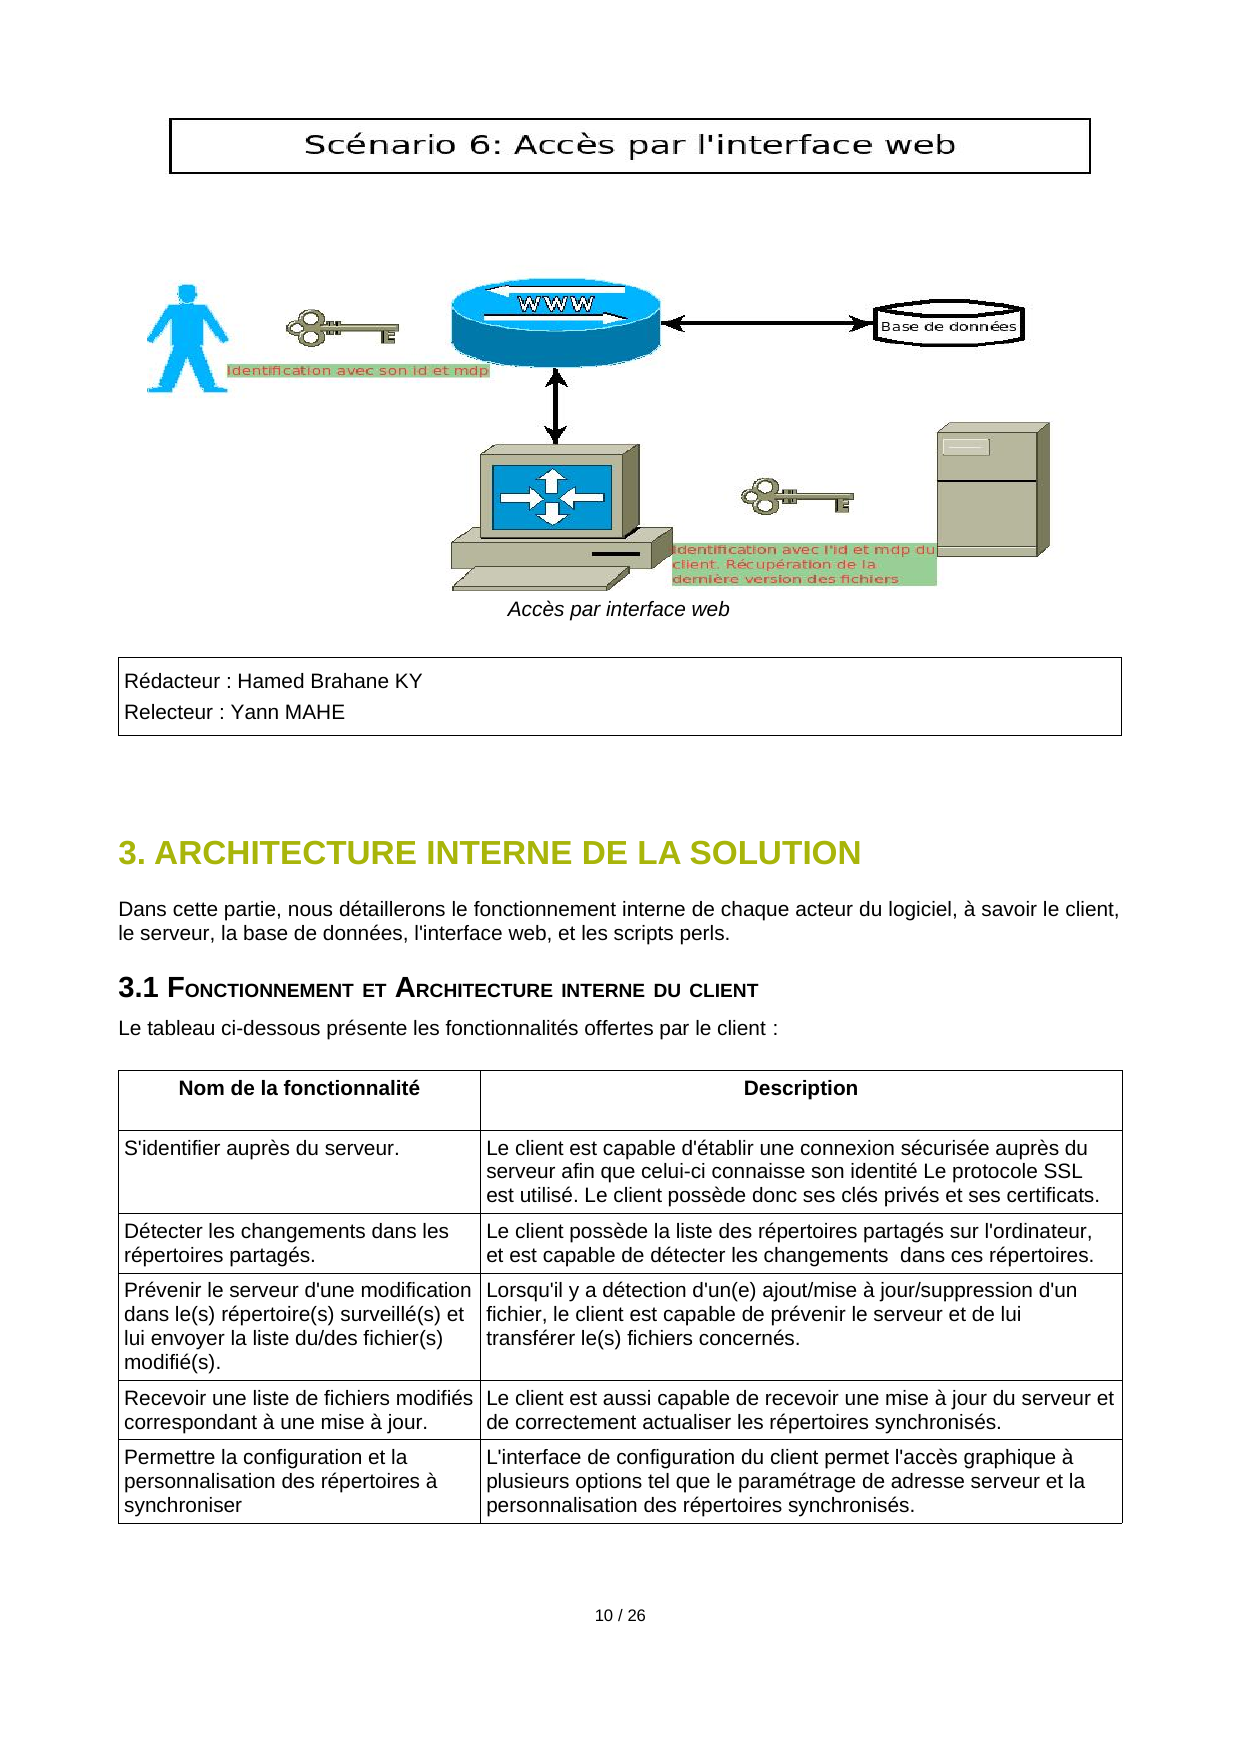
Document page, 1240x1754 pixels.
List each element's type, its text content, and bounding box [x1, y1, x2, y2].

table_cell Prévenir le serveur d'une modification dans le(s) répertoire(s) surveillé(s) et lui envoyer la liste du/des fichier(s) modifié(s). [119, 1274, 480, 1380]
subtitle Fonctionnement et Architecture interne du client [118, 970, 1121, 1003]
table_cell Le client est capable d'établir une connexion sécurisée auprès du serveur afin que celui-ci connaisse son identité Le protocole SSL est utilisé. Le client possède donc ses clés privés et ses certificats. [481, 1131, 1122, 1213]
text Accès par interface web [118, 597, 1121, 621]
table_cell Recevoir une liste de fichiers modifiés correspondant à une mise à jour. [119, 1381, 480, 1439]
table_cell Lorsqu'il y a détection d'un(e) ajout/mise à jour/suppression d'un fichier, le client est capable de prévenir le serveur et de lui transférer le(s) fichiers concernés. [481, 1274, 1122, 1380]
table_header Description [481, 1071, 1122, 1129]
table_cell Le client possède la liste des répertoires partagés sur l'ordinateur, et est capable de détecter les changements dans ces répertoires. [481, 1214, 1122, 1272]
text Le tableau ci-dessous présente les fonctionnalités offertes par le client : [118, 1016, 1121, 1040]
table_cell Le client est aussi capable de recevoir une mise à jour du serveur et de correctement actualiser les répertoires synchronisés. [481, 1381, 1122, 1439]
text Dans cette partie, nous détaillerons le fonctionnement interne de chaque acteur du logiciel, à savoir le client, le serveur, la base de données, l'interface web, et les scripts perls. [118, 897, 1121, 945]
subtitle Architecture interne de la solution [118, 833, 1121, 872]
table_header Nom de la fonctionnalité [119, 1071, 480, 1129]
table_cell S'identifier auprès du serveur. [119, 1131, 480, 1213]
table_cell Détecter les changements dans les répertoires partagés. [119, 1214, 480, 1272]
table_cell L'interface de configuration du client permet l'accès graphique à plusieurs options tel que le paramétrage de adresse serveur et la personnalisation des répertoires synchronisés. [481, 1440, 1122, 1523]
table_cell Permettre la configuration et la personnalisation des répertoires à synchroniser [119, 1440, 480, 1523]
table_header Rédacteur : Hamed Brahane KY Relecteur : Yann MAHE [119, 658, 1121, 735]
picture [147, 118, 1093, 591]
